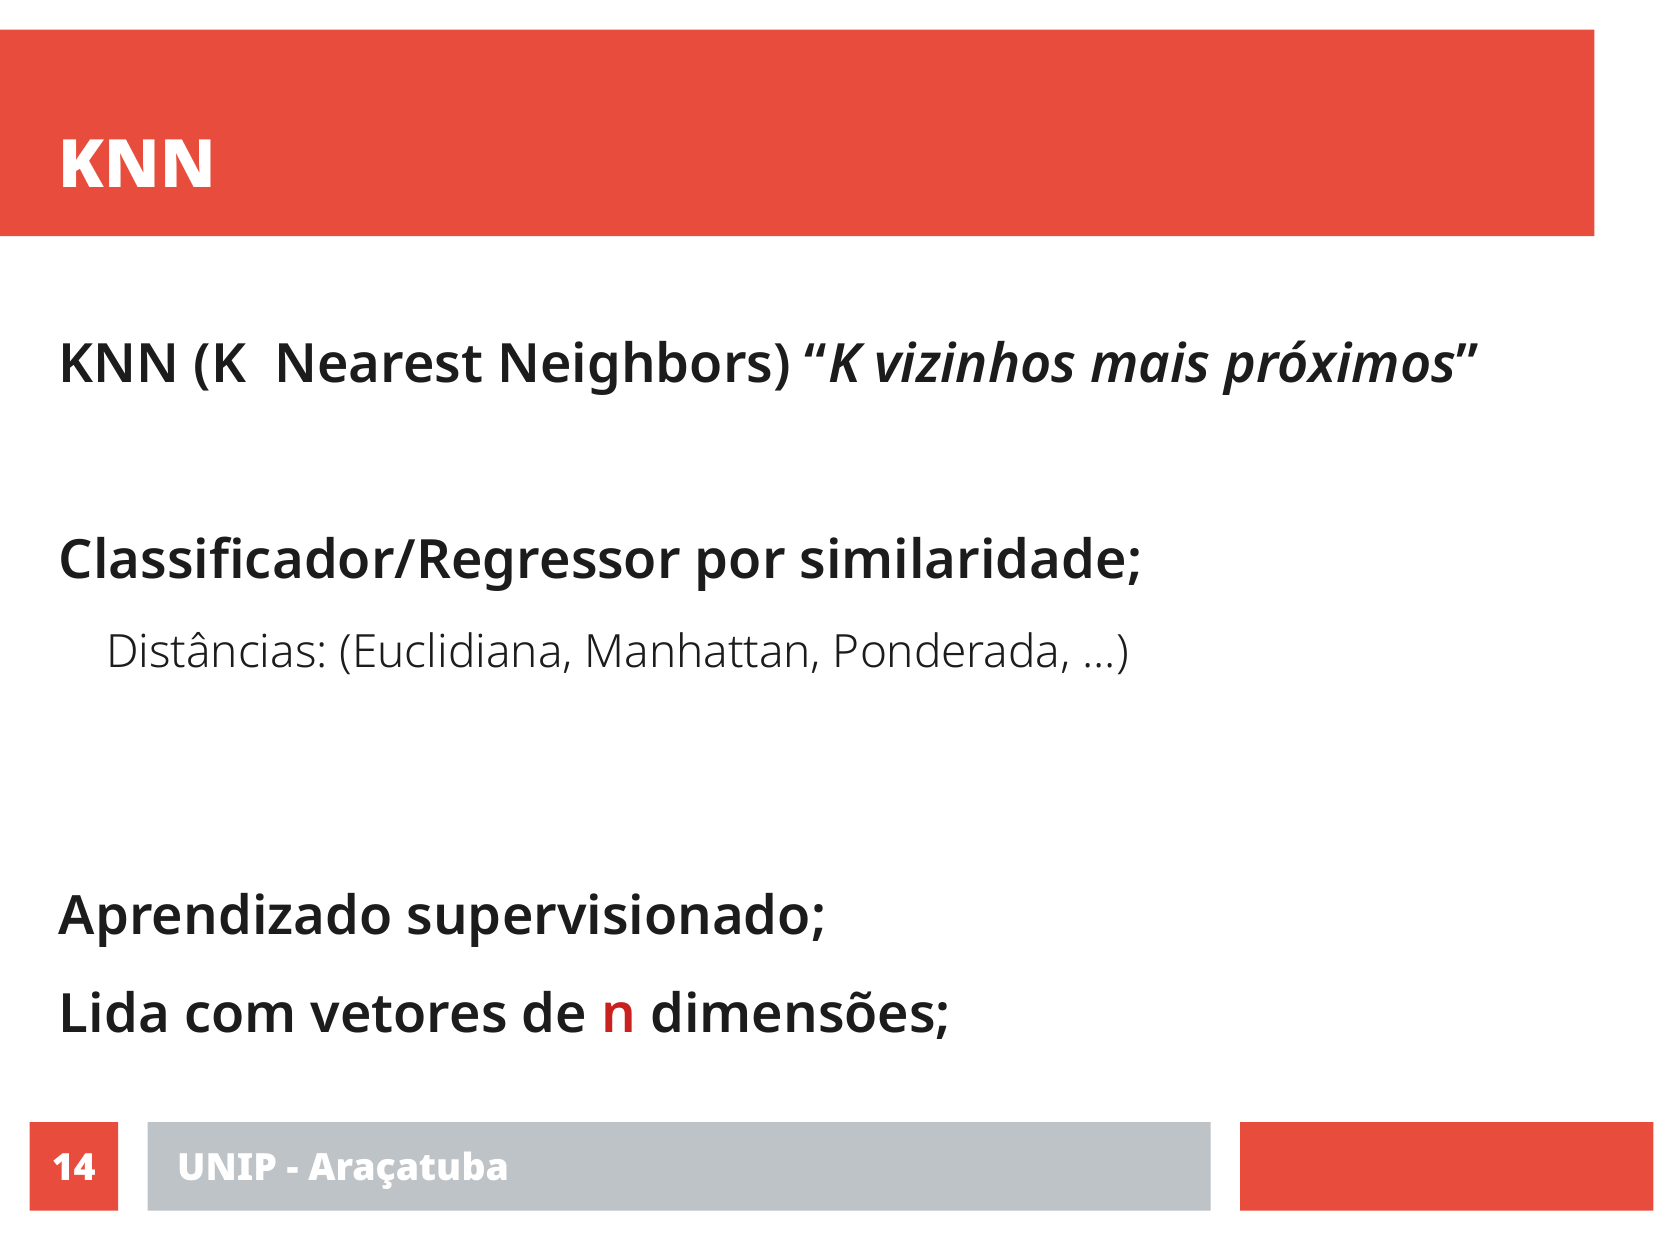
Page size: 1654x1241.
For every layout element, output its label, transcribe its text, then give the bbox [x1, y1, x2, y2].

title KNN [59, 59, 1595, 207]
list KNN (K Nearest Neighbors) “K vizinhos mais próximos” Classificador/Regressor por similaridade; Distâncias: (Euclidiana, Manhattan, Ponderada, ...) Aprendizado supervisionado; Lida com vetores de n dimensões; [59, 324, 1565, 1093]
